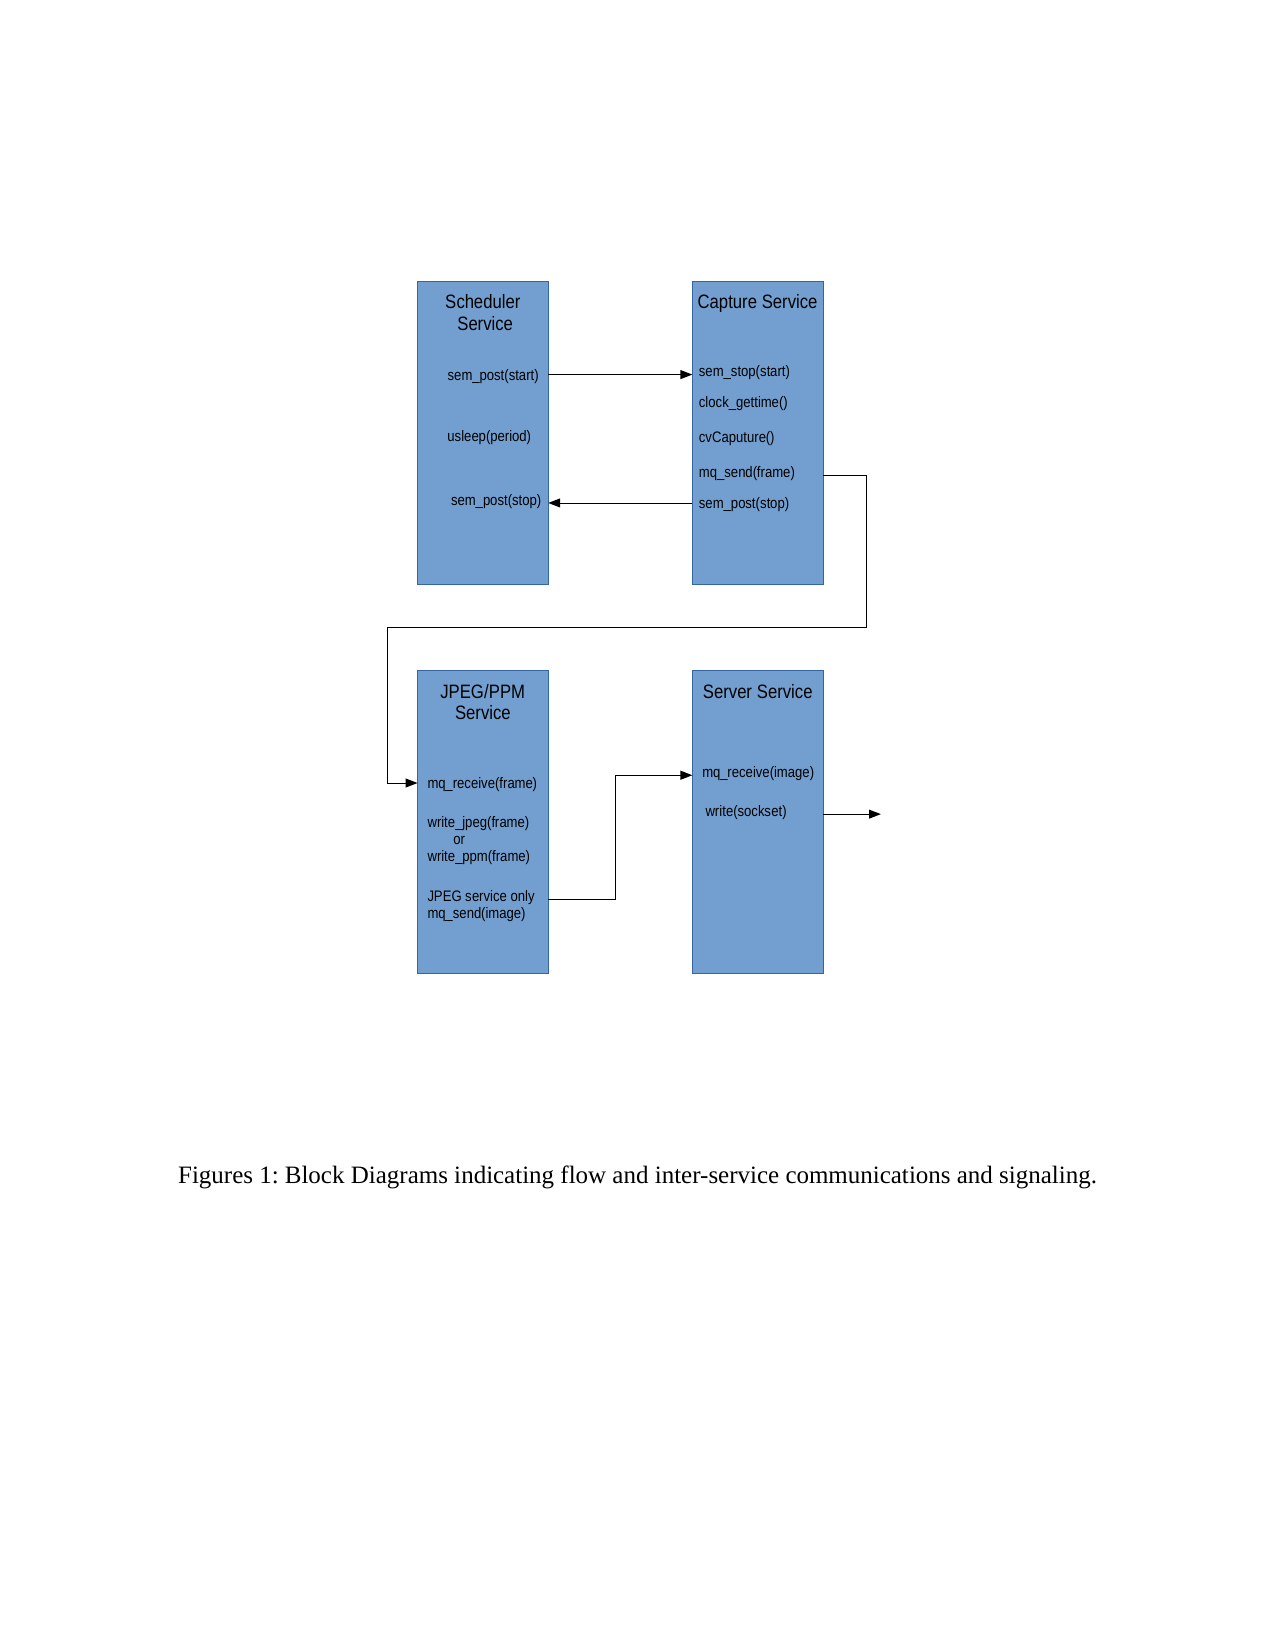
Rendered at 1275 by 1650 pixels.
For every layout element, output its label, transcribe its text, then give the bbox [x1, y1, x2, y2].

text Figures 1: Block Diagrams indicating flow and inter-service communications and signaling. [118, 1161, 1157, 1189]
